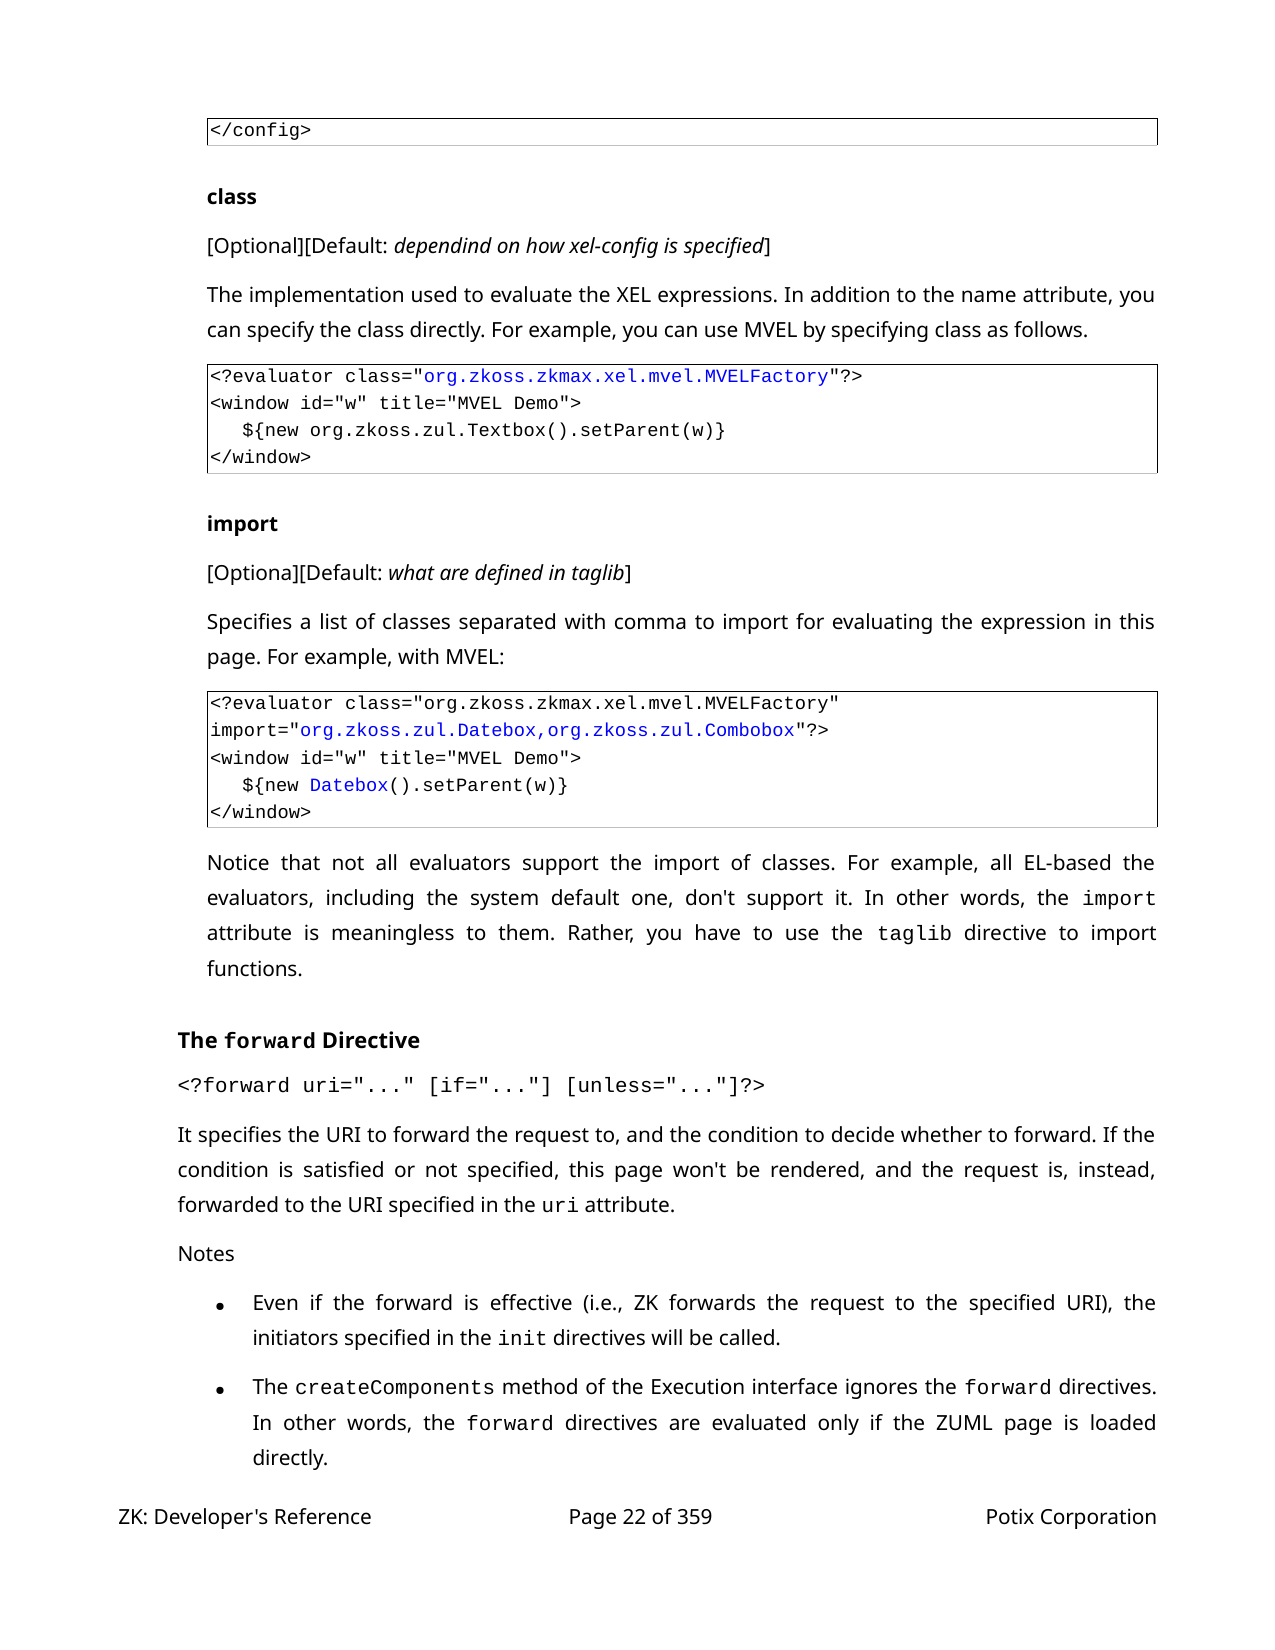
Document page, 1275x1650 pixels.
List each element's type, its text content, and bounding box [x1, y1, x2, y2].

text <?evaluator class="org.zkoss.zkmax.xel.mvel.MVELFactory"?> [208, 365, 1157, 388]
text <window id="w" title="MVEL Demo"> [208, 391, 1157, 415]
text [Optional][Default: dependind on how xel-config is specified] [207, 231, 1157, 259]
text Notice that not all evaluators support the import of classes. For example, all EL-based the evaluators, including the system default one, don't support it. In other words, the import attribute is meaningless to them. Rather, you have to use the taglib directive to import functions. [207, 848, 1157, 982]
text ${new org.zkoss.zul.Textbox().setParent(w)} [208, 418, 1157, 442]
list Even if the forward is effective (i.e., ZK forwards the request to the specified URI), the initiators specified in the init directives will be called. [215, 1288, 1157, 1352]
text The implementation used to evaluate the XEL expressions. In addition to the name attribute, you can specify the class directly. For example, you can use MVEL by specifying class as follows. [207, 280, 1157, 343]
text [Optiona][Default: what are defined in taglib] [207, 558, 1157, 586]
subtitle import [207, 509, 1157, 538]
text <?evaluator class="org.zkoss.zkmax.xel.mvel.MVELFactory" [208, 692, 1157, 715]
subtitle class [207, 182, 1157, 210]
text </window> [208, 445, 1157, 473]
list The createComponents method of the Execution interface ignores the forward directives. In other words, the forward directives are evaluated only if the ZUML page is loaded directly. [215, 1372, 1157, 1472]
text <?forward uri="..." [if="..."] [unless="..."]?> [177, 1076, 1157, 1099]
text <window id="w" title="MVEL Demo"> [208, 746, 1157, 770]
subtitle The forward Directive [177, 1025, 1157, 1055]
text </window> [208, 800, 1157, 827]
text Notes [177, 1239, 1157, 1267]
text import="org.zkoss.zul.Datebox,org.zkoss.zul.Combobox"?> [208, 718, 1157, 743]
text It specifies the URI to forward the request to, and the condition to decide whether to forward. If the condition is satisfied or not specified, this page won't be rendered, and the request is, instead, forwarded to the URI specified in the uri attribute. [177, 1120, 1157, 1219]
text Specifies a list of classes separated with comma to import for evaluating the expression in this page. For example, with MVEL: [207, 607, 1157, 671]
text </config> [208, 119, 1157, 145]
text ${new Datebox().setParent(w)} [208, 773, 1157, 797]
